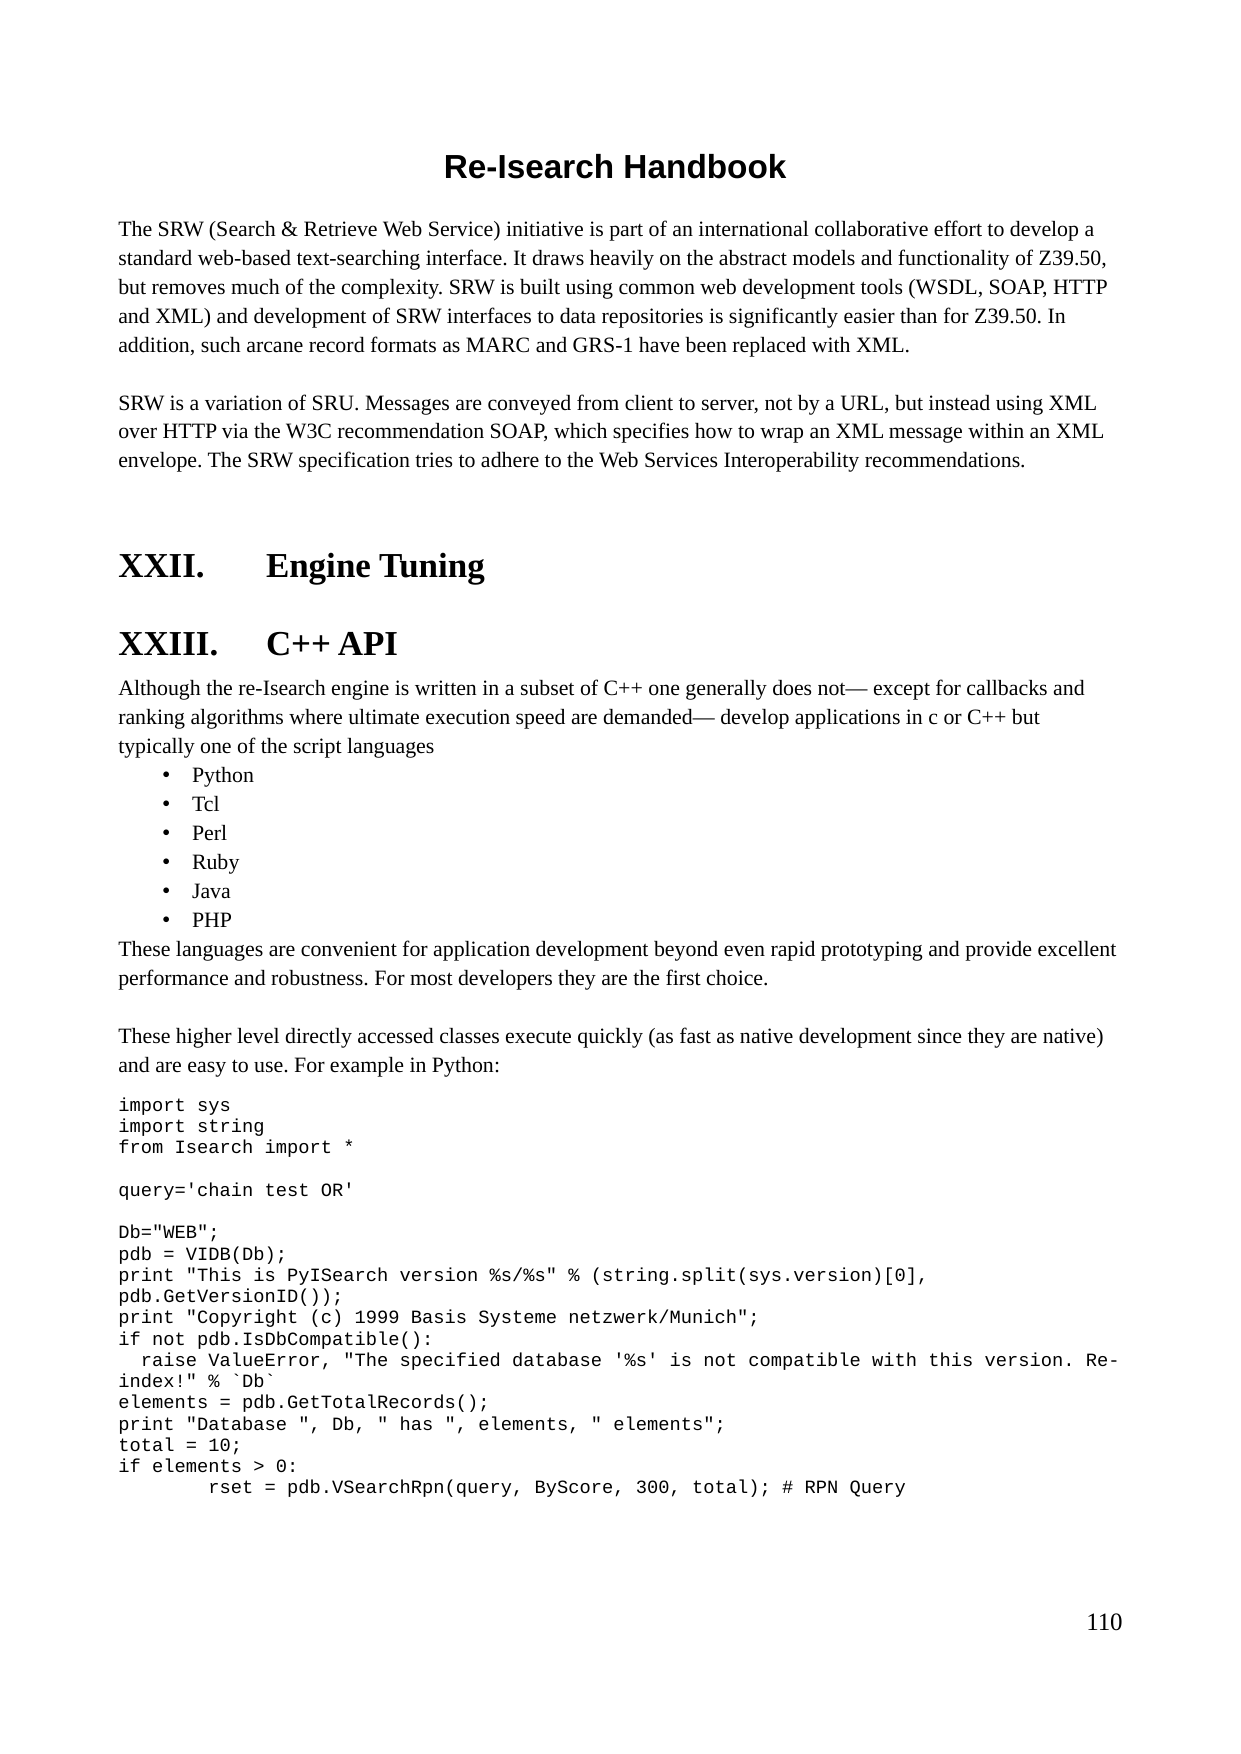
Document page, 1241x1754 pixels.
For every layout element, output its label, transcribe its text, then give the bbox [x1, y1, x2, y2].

text rset = pdb.VSearchRpn(query, ByScore, 300, total); # RPN Query [118, 1478, 1122, 1499]
text print "Database ", Db, " has ", elements, " elements"; [118, 1414, 1122, 1436]
text These higher level directly accessed classes execute quickly (as fast as native development since they are native) and are easy to use. For example in Python: [118, 994, 1122, 1077]
text Db="WEB"; [118, 1223, 1122, 1244]
text These languages are convenient for application development beyond even rapid prototyping and provide excellent performance and robustness. For most developers they are the first choice. [118, 936, 1122, 990]
text pdb = VIDB(Db); [118, 1244, 1122, 1266]
text print "Copyright (c) 1999 Basis Systeme netzwerk/Munich"; [118, 1308, 1122, 1329]
text if not pdb.IsDbCompatible(): [118, 1329, 1122, 1351]
subtitle C++ API [118, 623, 1122, 663]
text from Isearch import * [118, 1138, 1122, 1159]
text total = 10; [118, 1436, 1122, 1457]
list Perl [162, 820, 1122, 845]
list PHP [162, 907, 1122, 932]
list Ruby [162, 849, 1122, 874]
list Tcl [162, 791, 1122, 816]
text raise ValueError, "The specified database '%s' is not compatible with this version. Re-index!" % `Db` [118, 1351, 1122, 1393]
list Python [162, 762, 1122, 787]
text query='chain test OR' [118, 1181, 1122, 1202]
text import string [118, 1117, 1122, 1138]
list Java [162, 878, 1122, 903]
text Although the re-Isearch engine is written in a subset of C++ one generally does not— except for callbacks and ranking algorithms where ultimate execution speed are demanded— develop applications in c or C++ but typically one of the script languages [118, 675, 1122, 758]
text The SRW (Search & Retrieve Web Service) initiative is part of an international collaborative effort to develop a standard web-based text-searching interface. It draws heavily on the abstract models and functionality of Z39.50, but removes much of the complexity. SRW is built using common web development tools (WSDL, SOAP, HTTP and XML) and development of SRW interfaces to data repositories is significantly easier than for Z39.50. In addition, such arcane record formats as MARC and GRS-1 have been replaced with XML. [118, 216, 1122, 357]
text print "This is PyISearch version %s/%s" % (string.split(sys.version)[0], pdb.GetVersionID()); [118, 1266, 1122, 1308]
text import sys [118, 1096, 1122, 1117]
text if elements > 0: [118, 1457, 1122, 1478]
text elements = pdb.GetTotalRecords(); [118, 1393, 1122, 1414]
text SRW is a variation of SRU. Messages are conveyed from client to server, not by a URL, but instead using XML over HTTP via the W3C recommendation SOAP, which specifies how to wrap an XML message within an XML envelope. The SRW specification tries to adhere to the Web Services Interoperability recommendations. [118, 389, 1122, 473]
subtitle Engine Tuning [118, 545, 1122, 585]
